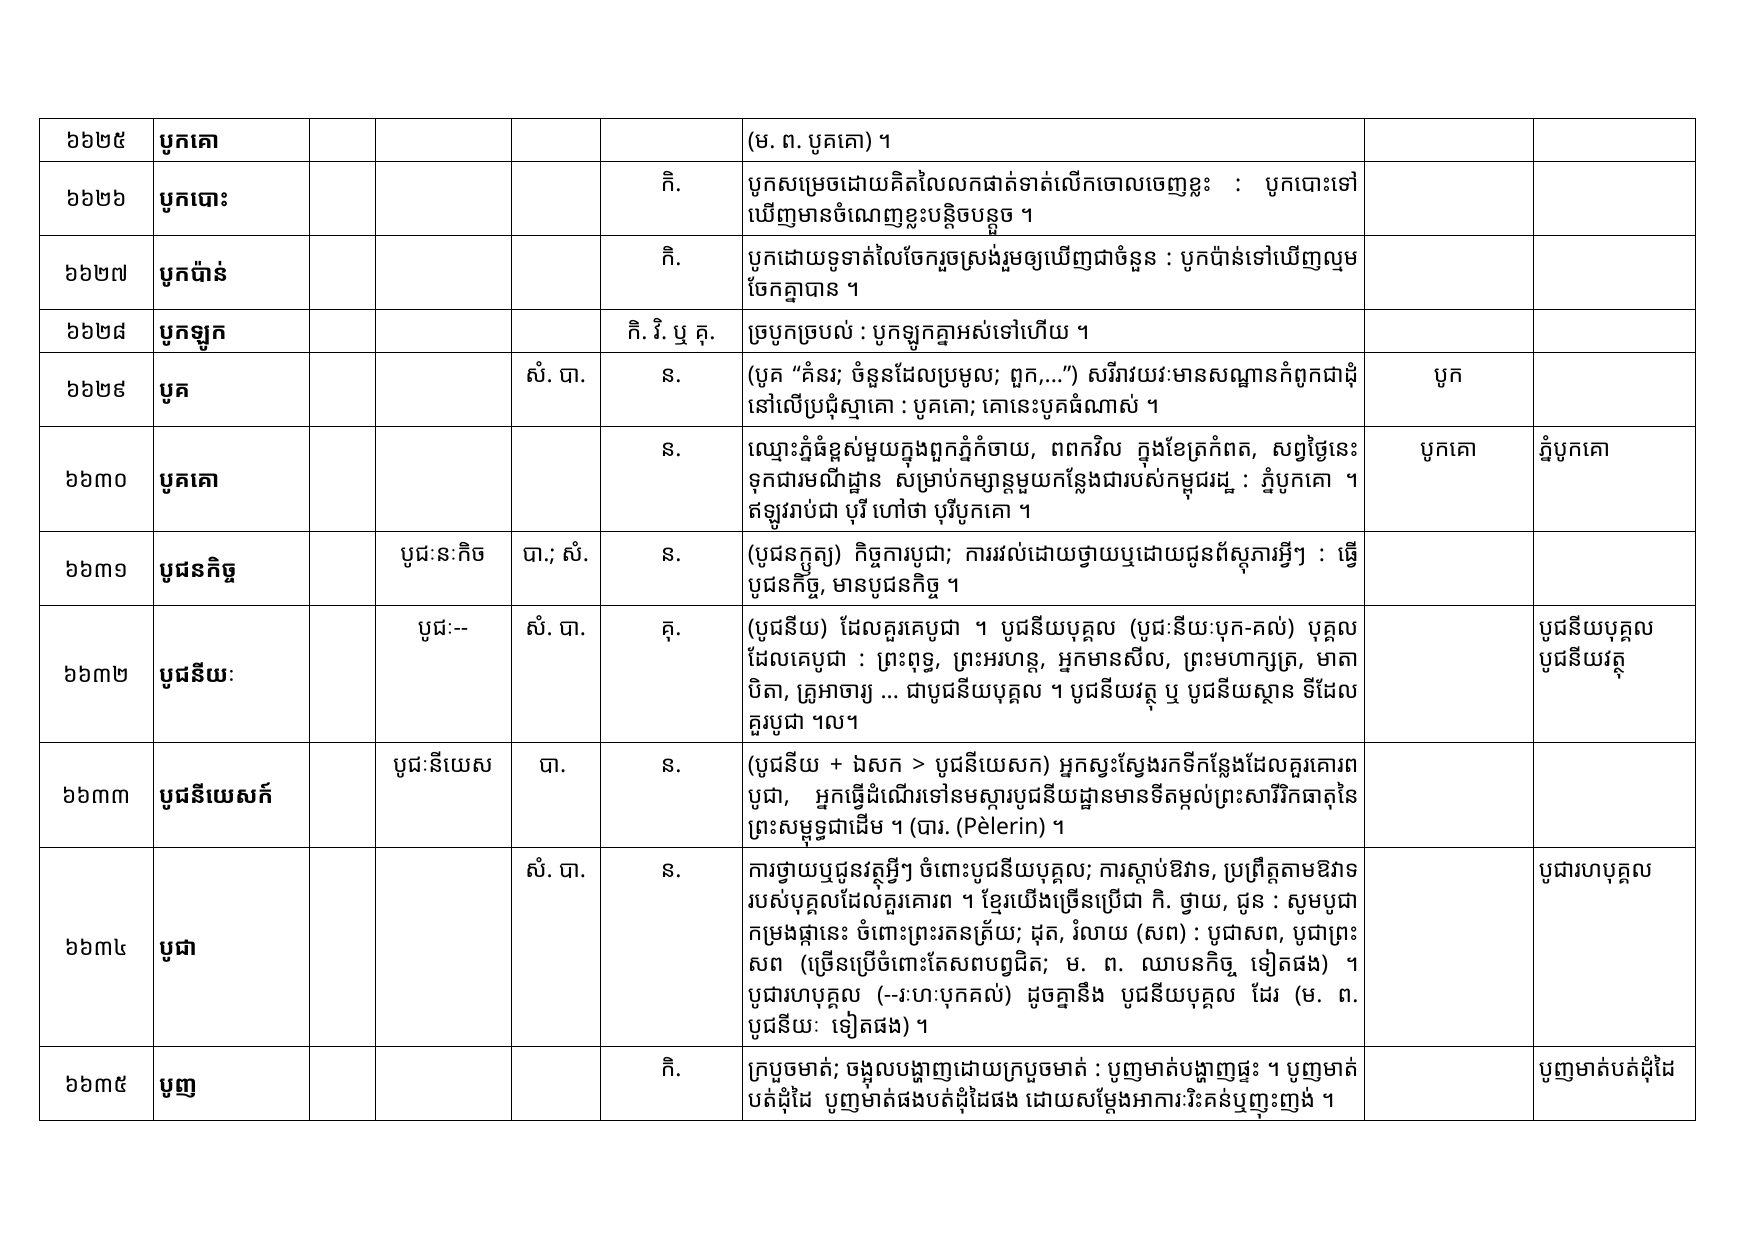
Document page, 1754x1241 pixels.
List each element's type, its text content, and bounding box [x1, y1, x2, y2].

table_cell [376, 119, 511, 161]
table_cell [512, 162, 600, 235]
table_cell ន. [601, 848, 742, 1046]
table_cell ៦៦៣៣ [40, 743, 153, 847]
table_cell [512, 119, 600, 161]
table_cell ៦៦២៥ [40, 119, 153, 161]
table_cell បូក​ដោយ​ទូទាត់​លៃ​ចែក​រួច​ស្រង់​រួម​ឲ្យ​ឃើញ​ជា​ចំនួន : បូក​ប៉ាន់​ទៅ​ឃើញ​ល្មម​ចែក​គ្នា​បាន ។ [743, 236, 1364, 309]
table_cell ៦៦៣២ [40, 606, 153, 742]
table_cell បូគ [154, 353, 309, 426]
table_cell សំ. បា. [512, 848, 600, 1046]
table_cell [1365, 1047, 1533, 1120]
table_cell បូញ​មាត់​បត់​ដុំ​ដៃ [1534, 1047, 1695, 1120]
table_cell (បូគ “គំនរ; ចំនួន​ដែល​ប្រមូល; ពួក,...”) សរីរាវយវៈ​មាន​សណ្ឋាន​កំពូក​ជា​ដុំ​នៅ​លើ​ប្រជុំ​ស្មា​គោ : បូគ​គោ; គោ​នេះ​បូគ​ធំ​ណាស់ ។ [743, 353, 1364, 426]
table_cell [512, 427, 600, 531]
table_cell បូជៈនីយេស [376, 743, 511, 847]
table_cell គុ. [601, 606, 742, 742]
table_cell [1365, 236, 1533, 309]
table_cell បូជនីយ​បុគ្គល បូជនីយ​វត្ថុ [1534, 606, 1695, 742]
table_cell [1534, 310, 1695, 352]
table_cell [376, 848, 511, 1046]
table_cell ន. [601, 743, 742, 847]
table_cell ៦៦២៩ [40, 353, 153, 426]
table_cell (បូជនីយ + ឯសក > បូជនីយេសក) អ្នក​ស្វះស្វែង​រក​ទី​កន្លែង​ដែល​គួរ​គោរព​បូជា, អ្នក​ធ្វើ​ដំណើរ​ទៅ​នមស្ការ​បូជនីយដ្ឋាន​មាន​ទី​តម្កល់​ព្រះ​សារីរិក​ធាតុ​នៃ​ព្រះ​សម្ពុទ្ធ​ជាដើម ។ (បារ. (Pèlerin) ។ [743, 743, 1364, 847]
table_cell បូក​បោះ [154, 162, 309, 235]
table_cell កិ. [601, 236, 742, 309]
table_cell កិ. វិ. ឬ គុ. [601, 310, 742, 352]
table_cell បូជន​កិច្ច [154, 532, 309, 605]
table_cell បូជា​រហ​បុគ្គល [1534, 848, 1695, 1046]
table_cell បូញ [154, 1047, 309, 1120]
table_cell [310, 743, 375, 847]
table_cell ច្របូក​ច្របល់ : បូក​ឡូក​គ្នា​អស់​ទៅ​ហើយ ។ [743, 310, 1364, 352]
table_cell [512, 310, 600, 352]
table_cell [1534, 353, 1695, 426]
table_cell ការ​ថ្វាយ​ឬ​ជូន​វត្ថុ​អ្វី​ៗ ចំពោះ​បូជនីយ​បុគ្គល; ការ​ស្ដាប់​ឱវាទ, ប្រព្រឹត្ត​តាម​ឱវាទ​របស់​បុគ្គល​ដែល​គួរ​គោរព ។ ខ្មែរ​យើង​ច្រើន​ប្រើ​ជា កិ. ថ្វាយ, ជូន : សូម​បូជា​កម្រង​ផ្កា​នេះ ចំពោះ​ព្រះ​រតន​ត្រ័យ; ដុត, រំលាយ (សព) : បូជា​សព, បូជា​ព្រះ​សព (ច្រើន​ប្រើ​ចំពោះ​តែ​សព​បព្វជិត; ម. ព. ឈាបន​កិច្ច ទៀត​ផង) ។ បូជារហ​បុគ្គល (--រៈហៈបុកគល់) ដូច​គ្នា​នឹង បូជនីយ​បុគ្គល ដែរ (ម. ព. បូជនីយៈ ទៀត​ផង) ។ [743, 848, 1364, 1046]
table_cell [1534, 532, 1695, 605]
table_cell [376, 353, 511, 426]
table_cell បូជៈ-- [376, 606, 511, 742]
table_cell [310, 236, 375, 309]
table_cell [1365, 606, 1533, 742]
table_cell សំ. បា. [512, 353, 600, 426]
table_cell កិ. [601, 162, 742, 235]
table_cell (បូជនីយ) ដែល​គួរ​គេ​បូជា ។ បូជនីយ​បុគ្គល (បូជៈនីយៈបុក-គល់) បុគ្គល​ដែល​គេ​បូជា : ព្រះ​ពុទ្ធ, ព្រះ​អរហន្ត, អ្នក​មាន​សីល, ព្រះ​មហា​ក្សត្រ, មាតា​បិតា, គ្រូ​អាចារ្យ ... ជា​បូជនីយ​បុគ្គល ។ បូជនីយ​វត្ថុ ឬ បូជនីយ​ស្ថាន ទី​ដែល​គួរ​បូជា ។ល។ [743, 606, 1364, 742]
table_cell ៦៦៣១ [40, 532, 153, 605]
table_cell បូកឡូក [154, 310, 309, 352]
table_cell [310, 119, 375, 161]
table_cell [310, 532, 375, 605]
table_cell ឈ្មោះ​ភ្នំ​ធំ​ខ្ពស់​មួយ​ក្នុង​ពួក​ភ្នំ​កំចាយ, ពពក​វិល ក្នុង​ខែត្រ​កំពត, សព្វ​ថ្ងៃ​នេះ​ទុក​ជា​រមណីដ្ឋាន សម្រាប់​កម្សាន្ត​មួយ​កន្លែង​ជា​របស់​កម្ពុជ​រដ្ឋ : ភ្នំ​បូក​គោ ។ ឥឡូវ​រាប់​ជា បុរី ហៅ​ថា បុរី​បូក​គោ ។ [743, 427, 1364, 531]
table_cell [310, 606, 375, 742]
table_cell បា. [512, 743, 600, 847]
table_cell [1534, 743, 1695, 847]
table_cell ៦៦២៦ [40, 162, 153, 235]
table_cell [310, 162, 375, 235]
table_cell [1365, 310, 1533, 352]
table_cell ក្របួច​មាត់; ចង្អុល​បង្ហាញ​ដោយ​ក្របួច​មាត់ : បូញ​មាត់​បង្ហាញ​ផ្ទះ ។ បូញ​មាត់​បត់​ដុំ​ដៃ បូញ​មាត់​ផង​បត់ដុំ​ដៃ​ផង ដោយ​សម្ដែង​អាការៈ​រិះ​គន់​ឬ​ញុះញង់ ។ [743, 1047, 1364, 1120]
table_cell បូក [1365, 353, 1533, 426]
table_cell បូក​គោ [154, 119, 309, 161]
table_cell បា.; សំ. [512, 532, 600, 605]
table_cell ន. [601, 353, 742, 426]
table_cell [376, 427, 511, 531]
table_cell (ម. ព. បូគ​គោ) ។ [743, 119, 1364, 161]
table_cell [512, 236, 600, 309]
table_cell [1534, 236, 1695, 309]
table_cell ៦៦៣៥ [40, 1047, 153, 1120]
table_cell ន. [601, 427, 742, 531]
table_cell [1365, 848, 1533, 1046]
table_cell [376, 236, 511, 309]
table_cell [376, 310, 511, 352]
table_cell បូគ​គោ [154, 427, 309, 531]
table_cell បូក​សម្រេច​ដោយ​គិត​លៃលក​ផាត់​ទាត់​លើក​ចោល​ចេញ​ខ្លះ : បូក​បោះ​ទៅ​ឃើញ​មាន​ចំណេញ​ខ្លះ​បន្តិចបន្តួច ។ [743, 162, 1364, 235]
table_cell បូជៈនៈកិច [376, 532, 511, 605]
table_cell ភ្នំ​បូក​គោ [1534, 427, 1695, 531]
table_cell បូក​ប៉ាន់ [154, 236, 309, 309]
table_cell [310, 427, 375, 531]
table_cell បូជនីយេសក៍ [154, 743, 309, 847]
table_cell ៦៦២៨ [40, 310, 153, 352]
table_cell [310, 848, 375, 1046]
table_cell [310, 353, 375, 426]
table_cell [376, 1047, 511, 1120]
table_cell [310, 1047, 375, 1120]
table_cell កិ. [601, 1047, 742, 1120]
table_cell [376, 162, 511, 235]
table_cell (បូជន​ក្ឫត្យ) កិច្ចការ​បូជា; ការ​រវល់​ដោយ​ថ្វាយ​ឬ​ដោយ​ជូន​ព័ស្តុភារ​អ្វី​ៗ : ធ្វើ​បូជន​កិច្ច, មាន​បូជន​កិច្ច ។ [743, 532, 1364, 605]
table_cell [601, 119, 742, 161]
table_cell ៦៦២៧ [40, 236, 153, 309]
table_cell [1365, 532, 1533, 605]
table_cell សំ. បា. [512, 606, 600, 742]
table_cell [1365, 162, 1533, 235]
table_cell [1534, 119, 1695, 161]
table_cell [512, 1047, 600, 1120]
table_cell ៦៦៣៤ [40, 848, 153, 1046]
table_cell បូជា [154, 848, 309, 1046]
table_cell [1365, 119, 1533, 161]
table_cell [1534, 162, 1695, 235]
table_cell [1365, 743, 1533, 847]
table_cell ន. [601, 532, 742, 605]
table_cell ៦៦៣០ [40, 427, 153, 531]
table_cell បូជនីយៈ [154, 606, 309, 742]
table_cell បូក​គោ [1365, 427, 1533, 531]
table_cell [310, 310, 375, 352]
